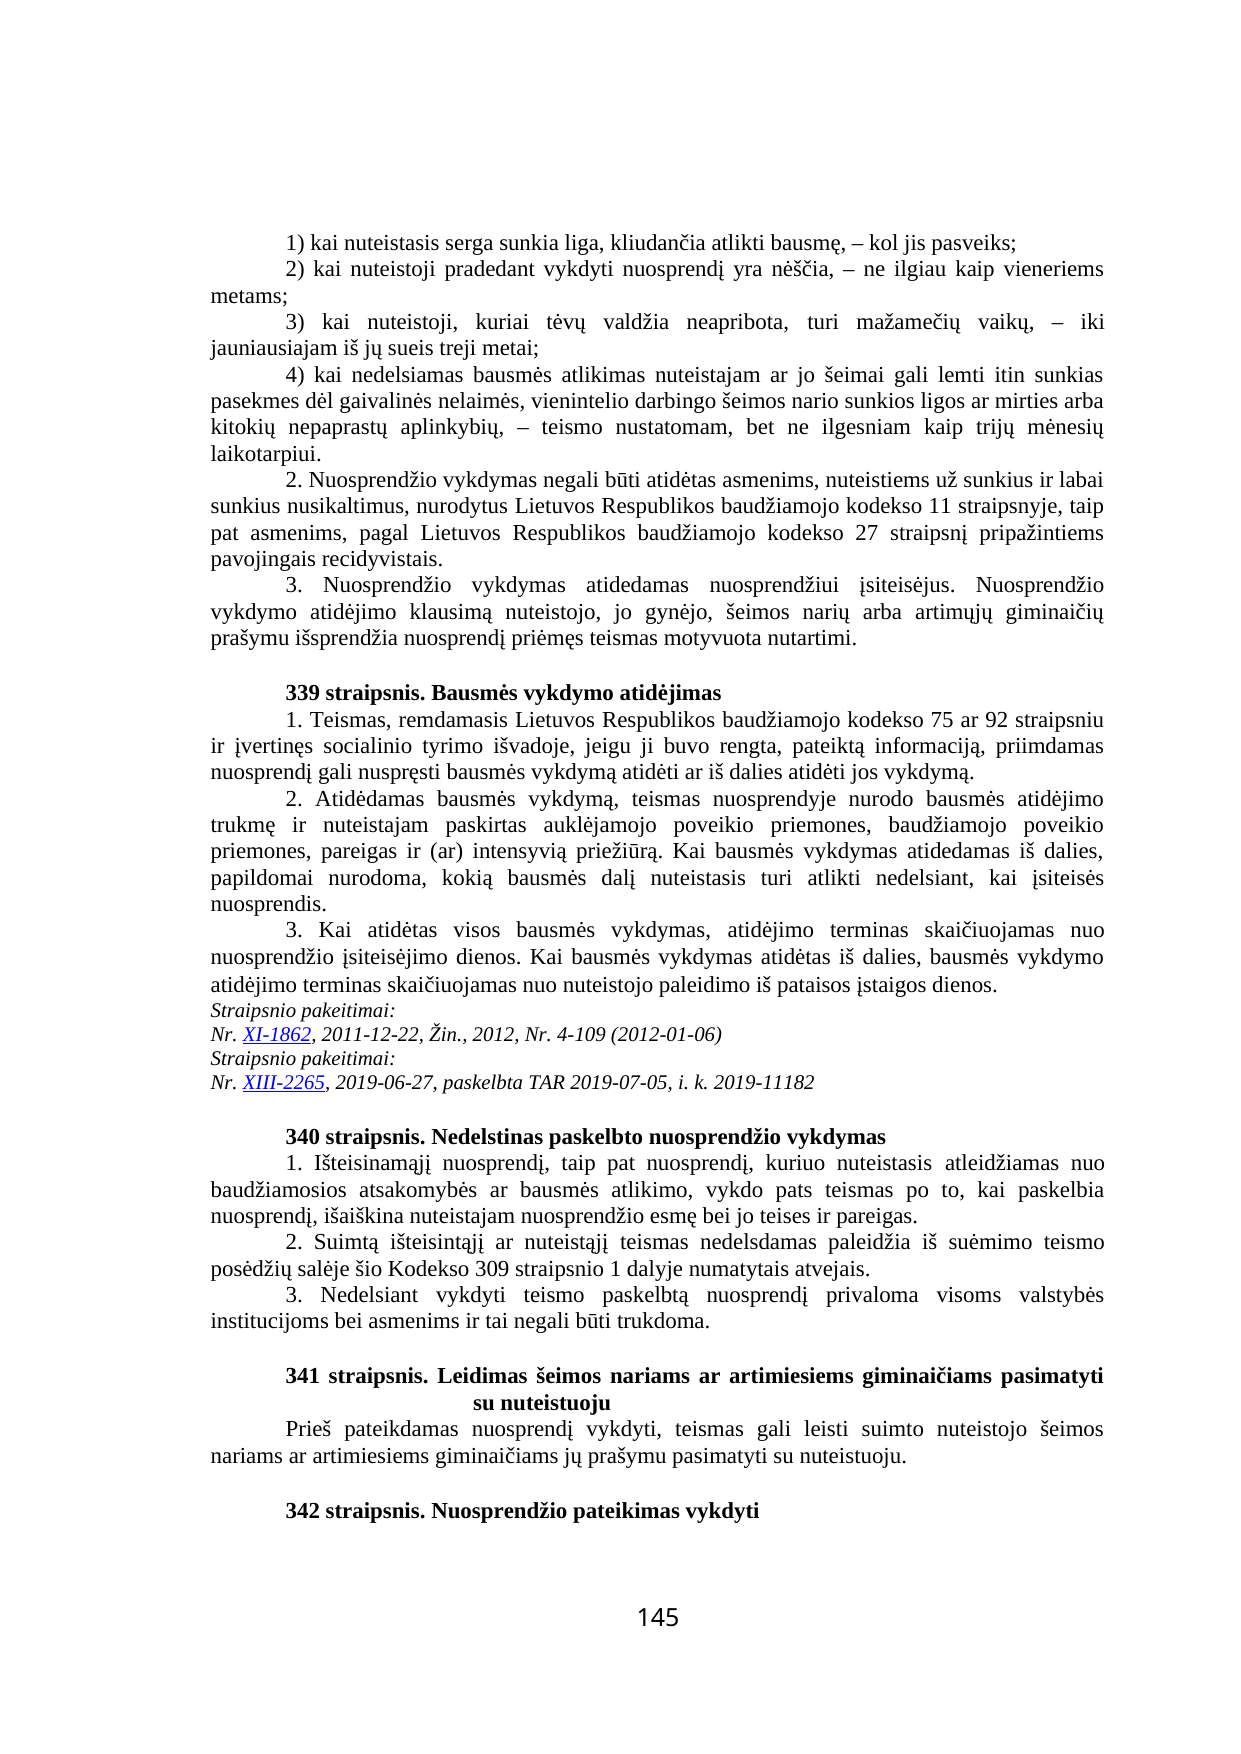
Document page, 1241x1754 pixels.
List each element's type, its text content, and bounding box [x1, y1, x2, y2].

text 340 straipsnis. Nedelstinas paskelbto nuosprendžio vykdymas [210, 1123, 1105, 1149]
text 341 straipsnis. Leidimas šeimos nariams ar artimiesiems giminaičiams pasimatyti su nuteistuoju [285, 1363, 1105, 1415]
text 3. Nedelsiant vykdyti teismo paskelbtą nuosprendį privaloma visoms valstybės institucijoms bei asmenims ir tai negali būti trukdoma. [210, 1281, 1105, 1334]
text 4) kai nedelsiamas bausmės atlikimas nuteistajam ar jo šeimai gali lemti itin sunkias pasekmes dėl gaivalinės nelaimės, vienintelio darbingo šeimos nario sunkios ligos ar mirties arba kitokių nepaprastų aplinkybių, – teismo nustatomam, bet ne ilgesniam kaip trijų mėnesių laikotarpiui. [210, 361, 1105, 466]
text Nr. XI-1862, 2011-12-22, Žin., 2012, Nr. 4-109 (2012-01-06) [210, 1022, 1105, 1046]
text Straipsnio pakeitimai: [210, 1046, 1105, 1070]
text Straipsnio pakeitimai: [210, 998, 1105, 1022]
text 339 straipsnis. Bausmės vykdymo atidėjimas [210, 679, 1105, 706]
text 3. Kai atidėtas visos bausmės vykdymas, atidėjimo terminas skaičiuojamas nuo nuosprendžio įsiteisėjimo dienos. Kai bausmės vykdymas atidėtas iš dalies, bausmės vykdymo atidėjimo terminas skaičiuojamas nuo nuteistojo paleidimo iš pataisos įstaigos dienos. [210, 917, 1105, 998]
text 2. Nuosprendžio vykdymas negali būti atidėtas asmenims, nuteistiems už sunkius ir labai sunkius nusikaltimus, nurodytus Lietuvos Respublikos baudžiamojo kodekso 11 straipsnyje, taip pat asmenims, pagal Lietuvos Respublikos baudžiamojo kodekso 27 straipsnį pripažintiems pavojingais recidyvistais. [210, 466, 1105, 572]
text 1. Teismas, remdamasis Lietuvos Respublikos baudžiamojo kodekso 75 ar 92 straipsniu ir įvertinęs socialinio tyrimo išvadoje, jeigu ji buvo rengta, pateiktą informaciją, priimdamas nuosprendį gali nuspręsti bausmės vykdymą atidėti ar iš dalies atidėti jos vykdymą. [210, 706, 1105, 785]
text 2. Atidėdamas bausmės vykdymą, teismas nuosprendyje nurodo bausmės atidėjimo trukmę ir nuteistajam paskirtas auklėjamojo poveikio priemones, baudžiamojo poveikio priemones, pareigas ir (ar) intensyvią priežiūrą. Kai bausmės vykdymas atidedamas iš dalies, papildomai nurodoma, kokią bausmės dalį nuteistasis turi atlikti nedelsiant, kai įsiteisės nuosprendis. [210, 785, 1105, 917]
text 1) kai nuteistasis serga sunkia liga, kliudančia atlikti bausmę, – kol jis pasveiks; [210, 229, 1105, 255]
text Nr. XIII-2265, 2019-06-27, paskelbta TAR 2019-07-05, i. k. 2019-11182 [210, 1070, 1105, 1094]
text 1. Išteisinamąjį nuosprendį, taip pat nuosprendį, kuriuo nuteistasis atleidžiamas nuo baudžiamosios atsakomybės ar bausmės atlikimo, vykdo pats teismas po to, kai paskelbia nuosprendį, išaiškina nuteistajam nuosprendžio esmę bei jo teises ir pareigas. [210, 1149, 1105, 1228]
text 342 straipsnis. Nuosprendžio pateikimas vykdyti [210, 1497, 1105, 1523]
text 3. Nuosprendžio vykdymas atidedamas nuosprendžiui įsiteisėjus. Nuosprendžio vykdymo atidėjimo klausimą nuteistojo, jo gynėjo, šeimos narių arba artimųjų giminaičių prašymu išsprendžia nuosprendį priėmęs teismas motyvuota nutartimi. [210, 572, 1105, 651]
text Prieš pateikdamas nuosprendį vykdyti, teismas gali leisti suimto nuteistojo šeimos nariams ar artimiesiems giminaičiams jų prašymu pasimatyti su nuteistuoju. [210, 1415, 1105, 1468]
text 2. Suimtą išteisintąjį ar nuteistąjį teismas nedelsdamas paleidžia iš suėmimo teismo posėdžių salėje šio Kodekso 309 straipsnio 1 dalyje numatytais atvejais. [210, 1228, 1105, 1281]
text 3) kai nuteistoji, kuriai tėvų valdžia neapribota, turi mažamečių vaikų, – iki jauniausiajam iš jų sueis treji metai; [210, 308, 1105, 361]
text 2) kai nuteistoji pradedant vykdyti nuosprendį yra nėščia, – ne ilgiau kaip vieneriems metams; [210, 255, 1105, 308]
